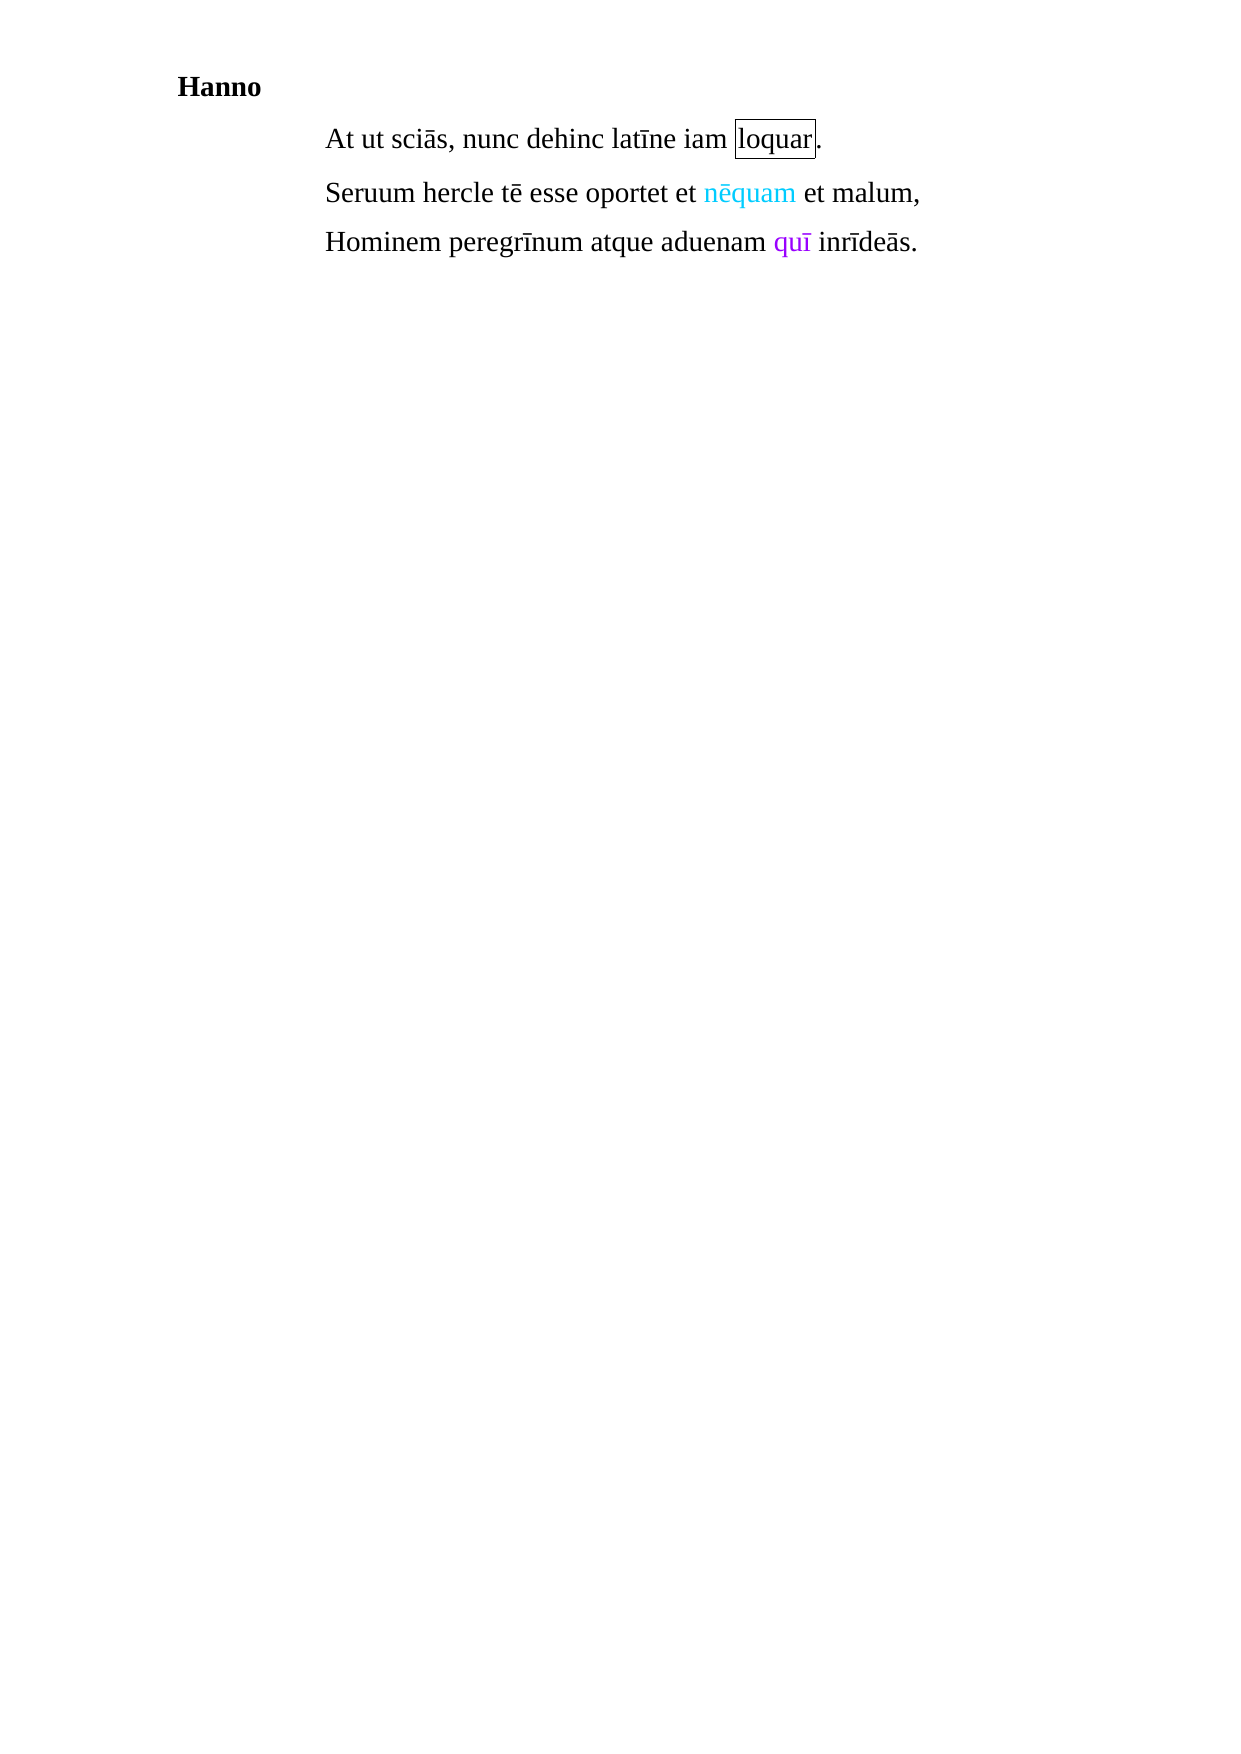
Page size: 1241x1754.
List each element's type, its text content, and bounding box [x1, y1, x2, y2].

text . [816, 119, 1063, 158]
text At ut sciās, nunc dehinc latīne iam [177, 119, 735, 158]
text loquar [736, 120, 815, 158]
text Hominem peregrīnum atque aduenam quī inrīdeās. [177, 225, 1063, 257]
subtitle Hanno [177, 71, 1063, 103]
text Seruum hercle tē esse oportet et nēquam et malum, [177, 177, 1063, 209]
